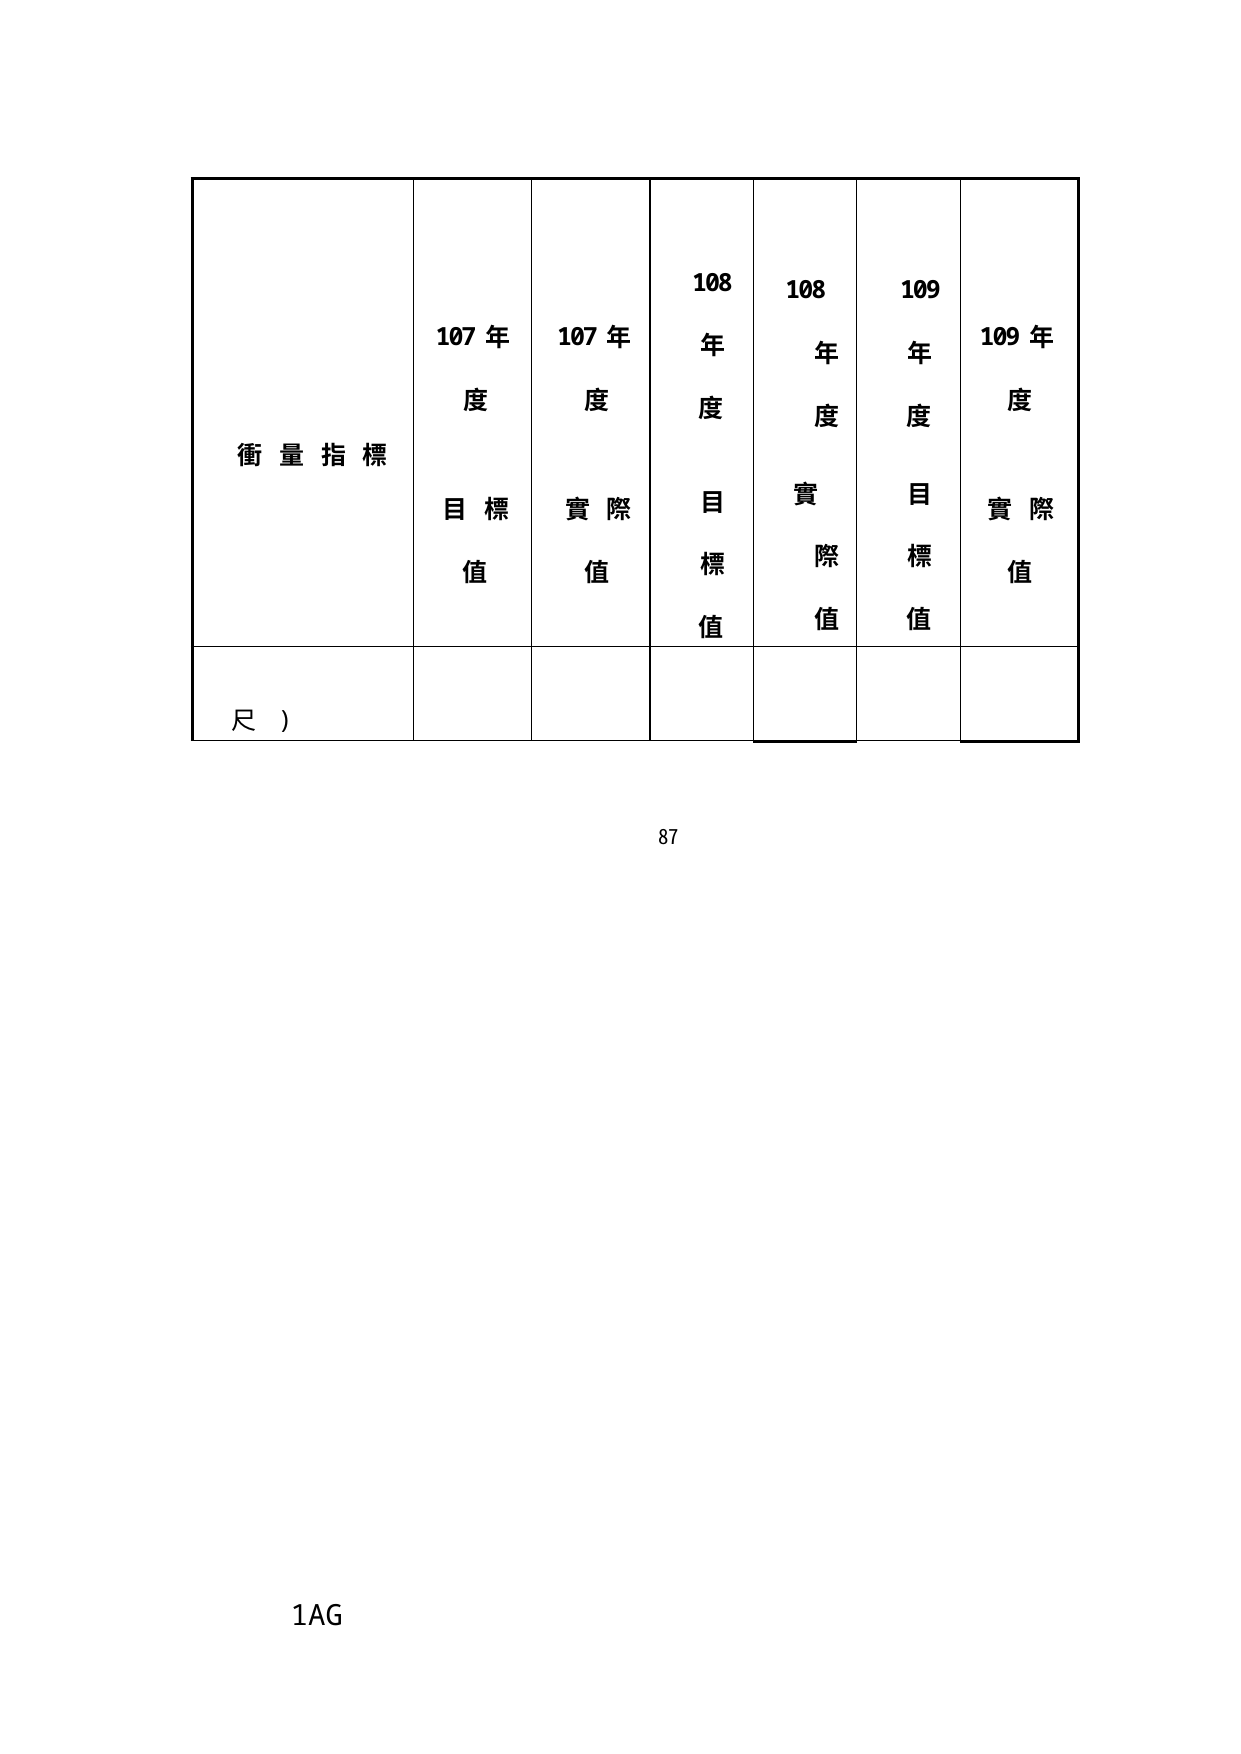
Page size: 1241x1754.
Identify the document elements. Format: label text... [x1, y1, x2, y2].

table_cell [532, 647, 649, 740]
table_cell 尺) [194, 647, 413, 740]
table_header 107年度 目標值 [414, 180, 531, 646]
table_header 109年度 實際值 [961, 180, 1077, 646]
table_header 107年度 實際值 [532, 180, 649, 646]
table_cell [857, 647, 960, 740]
table_cell [961, 647, 1077, 740]
table_header 108年度 目標值 [651, 180, 753, 646]
table_header 衝量指標 [194, 180, 413, 646]
table_header 108年度 實際值 [754, 180, 856, 646]
table_header 109年度 目標值 [857, 180, 960, 646]
table_cell [414, 647, 531, 740]
table_cell [651, 647, 753, 740]
table_cell [754, 647, 856, 740]
